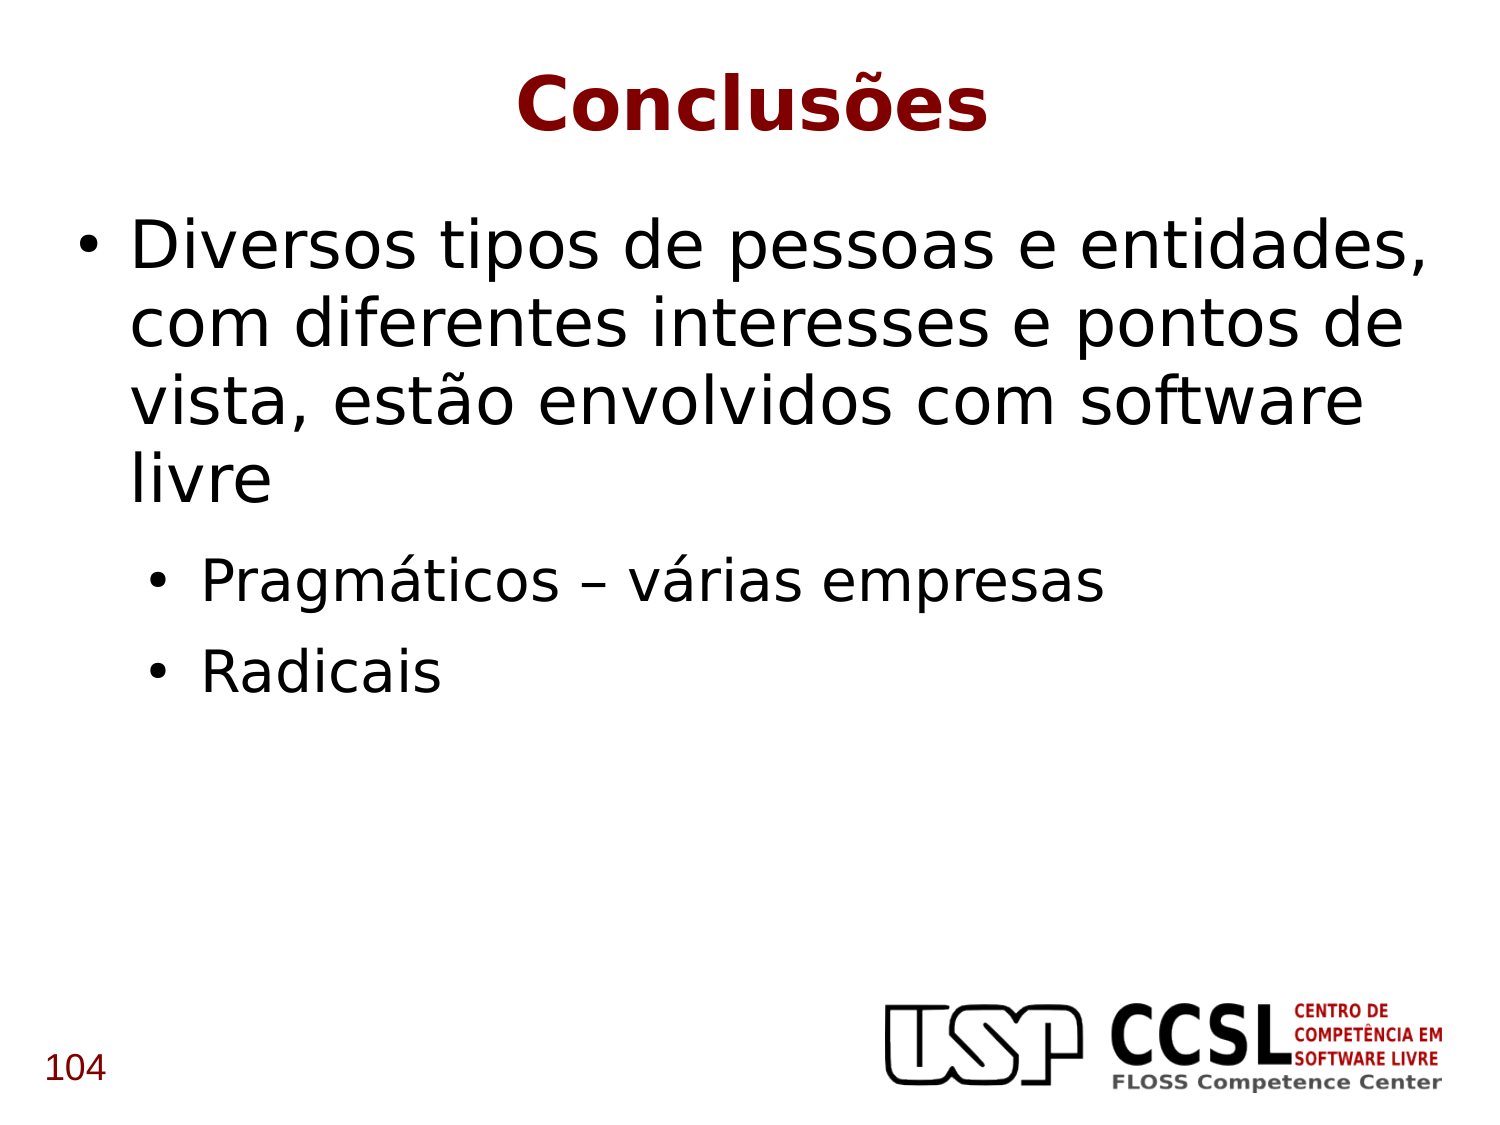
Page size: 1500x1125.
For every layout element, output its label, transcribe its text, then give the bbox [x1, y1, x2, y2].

picture [885, 1003, 1442, 1093]
title Conclusões [59, 29, 1447, 180]
list Diversos tipos de pessoas e entidades, com diferentes interesses e pontos de vista, estão envolvidos com software livre Pragmáticos – várias empresas Radicais [59, 206, 1447, 950]
